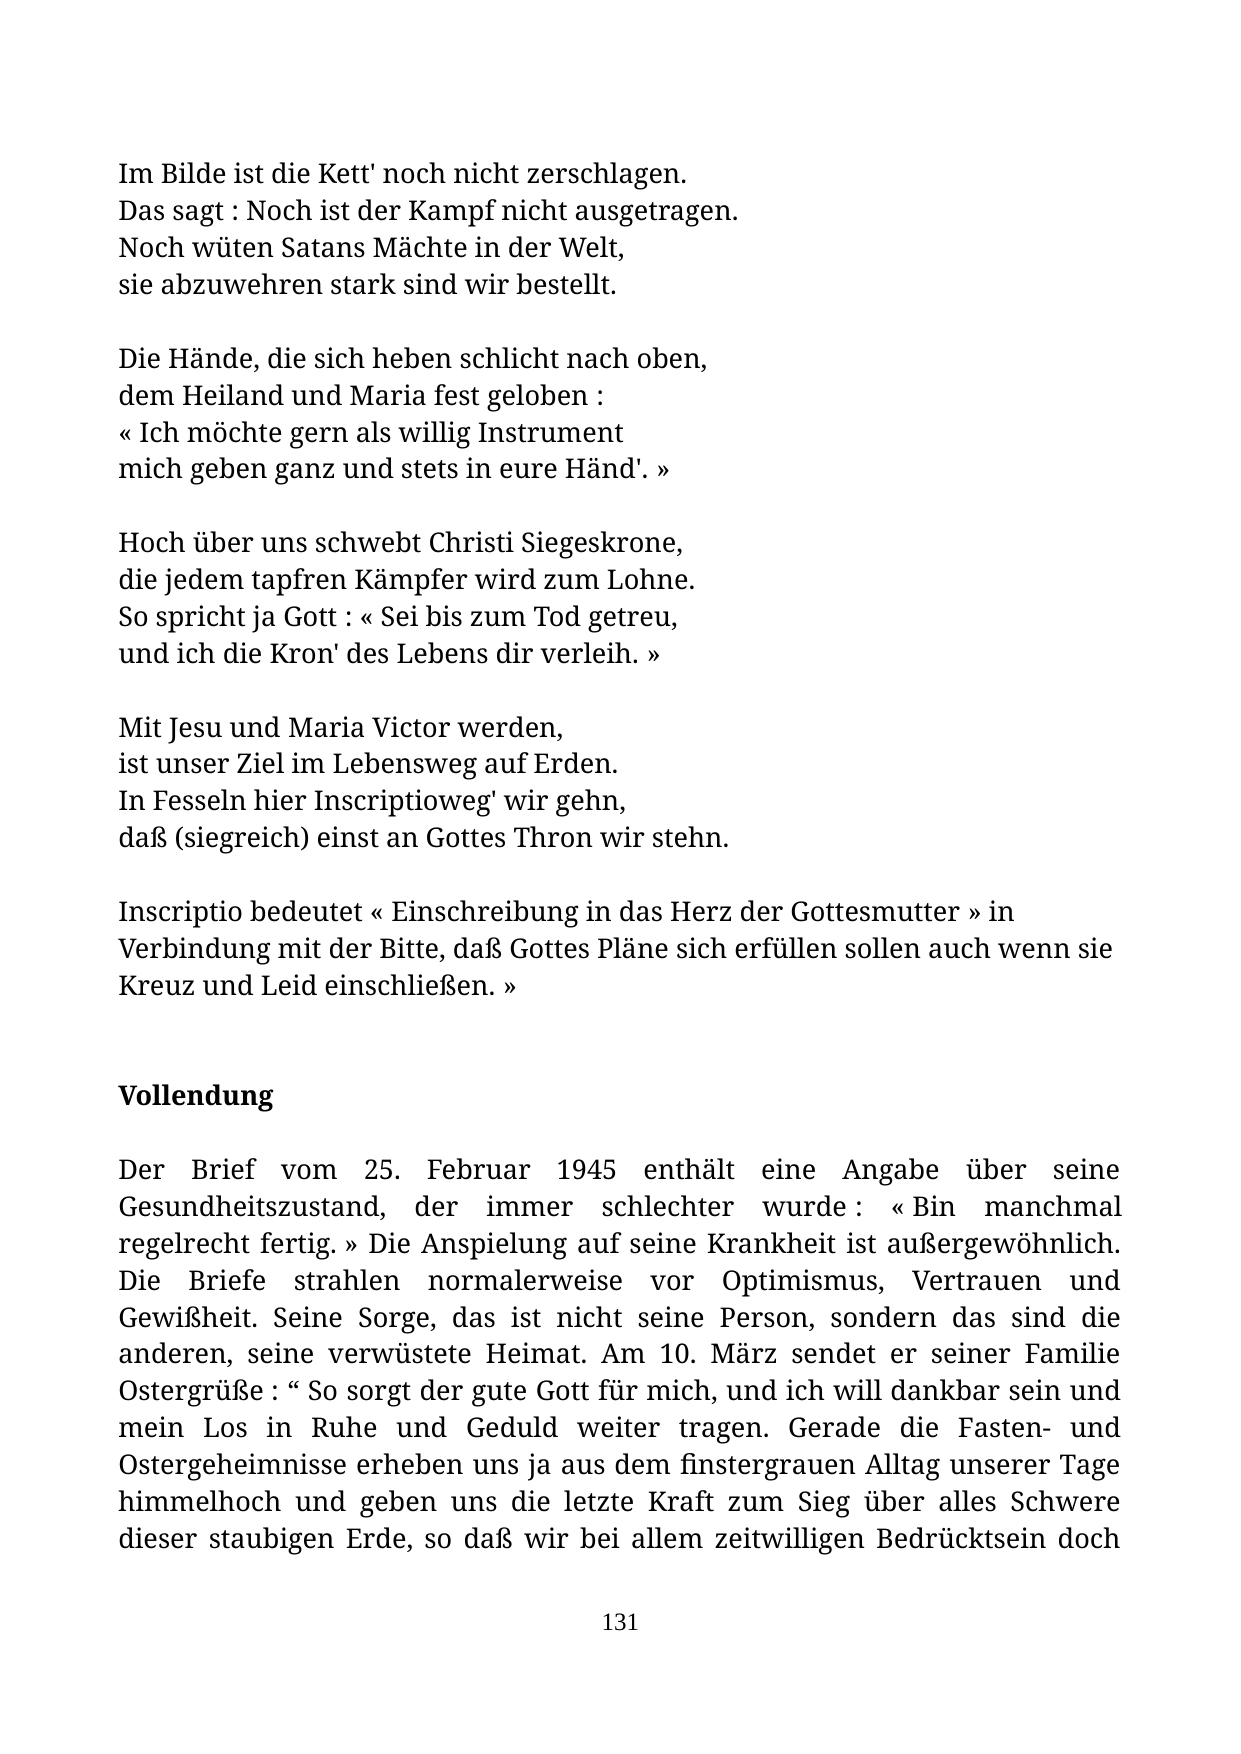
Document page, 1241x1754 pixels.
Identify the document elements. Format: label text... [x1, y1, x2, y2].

text Hoch über uns schwebt Christi Siegeskrone, [118, 524, 1122, 561]
text Die Hände, die sich heben schlicht nach oben, [118, 339, 1122, 376]
text Im Bilde ist die Kett' noch nicht zerschlagen. [118, 155, 1122, 192]
text In Fesseln hier Inscriptioweg' wir gehn, [118, 782, 1122, 819]
text sie abzuwehren stark sind wir bestellt. [118, 266, 1122, 302]
text daß (siegreich) einst an Gottes Thron wir stehn. [118, 819, 1122, 856]
text So spricht ja Gott : « Sei bis zum Tod getreu, [118, 597, 1122, 634]
text Inscriptio bedeutet « Einschreibung in das Herz der Gottesmutter » in Verbindung mit der Bitte, daß Gottes Pläne sich erfüllen sollen auch wenn sie Kreuz und Leid einschließen. » [118, 892, 1122, 1003]
text Vollendung [118, 1077, 1122, 1114]
text ist unser Ziel im Lebensweg auf Erden. [118, 745, 1122, 782]
text Mit Jesu und Maria Victor werden, [118, 708, 1122, 745]
text Noch wüten Satans Mächte in der Welt, [118, 229, 1122, 266]
text dem Heiland und Maria fest geloben : [118, 376, 1122, 413]
text und ich die Kron' des Lebens dir verleih. » [118, 634, 1122, 671]
text Der Brief vom 25. Februar 1945 enthält eine Angabe über seine Gesundheitszustand, der immer schlechter wurde : « Bin manchmal regelrecht fertig. » Die Anspielung auf seine Krankheit ist außergewöhnlich. Die Briefe strahlen normalerweise vor Optimismus, Vertrauen und Gewißheit. Seine Sorge, das ist nicht seine Person, sondern das sind die anderen, seine verwüstete Heimat. Am 10. März sendet er seiner Familie Ostergrüße : “ So sorgt der gute Gott für mich, und ich will dankbar sein und mein Los in Ruhe und Geduld weiter tragen. Gerade die Fasten- und Ostergeheimnisse erheben uns ja aus dem finstergrauen Alltag unserer Tage himmelhoch und geben uns die letzte Kraft zum Sieg über alles Schwere dieser staubigen Erde, so daß wir bei allem zeitwilligen Bedrücktsein doch [118, 1151, 1122, 1556]
text « Ich möchte gern als willig Instrument [118, 413, 1122, 450]
text Das sagt : Noch ist der Kampf nicht ausgetragen. [118, 192, 1122, 229]
text mich geben ganz und stets in eure Händ'. » [118, 450, 1122, 487]
text die jedem tapfren Kämpfer wird zum Lohne. [118, 561, 1122, 597]
